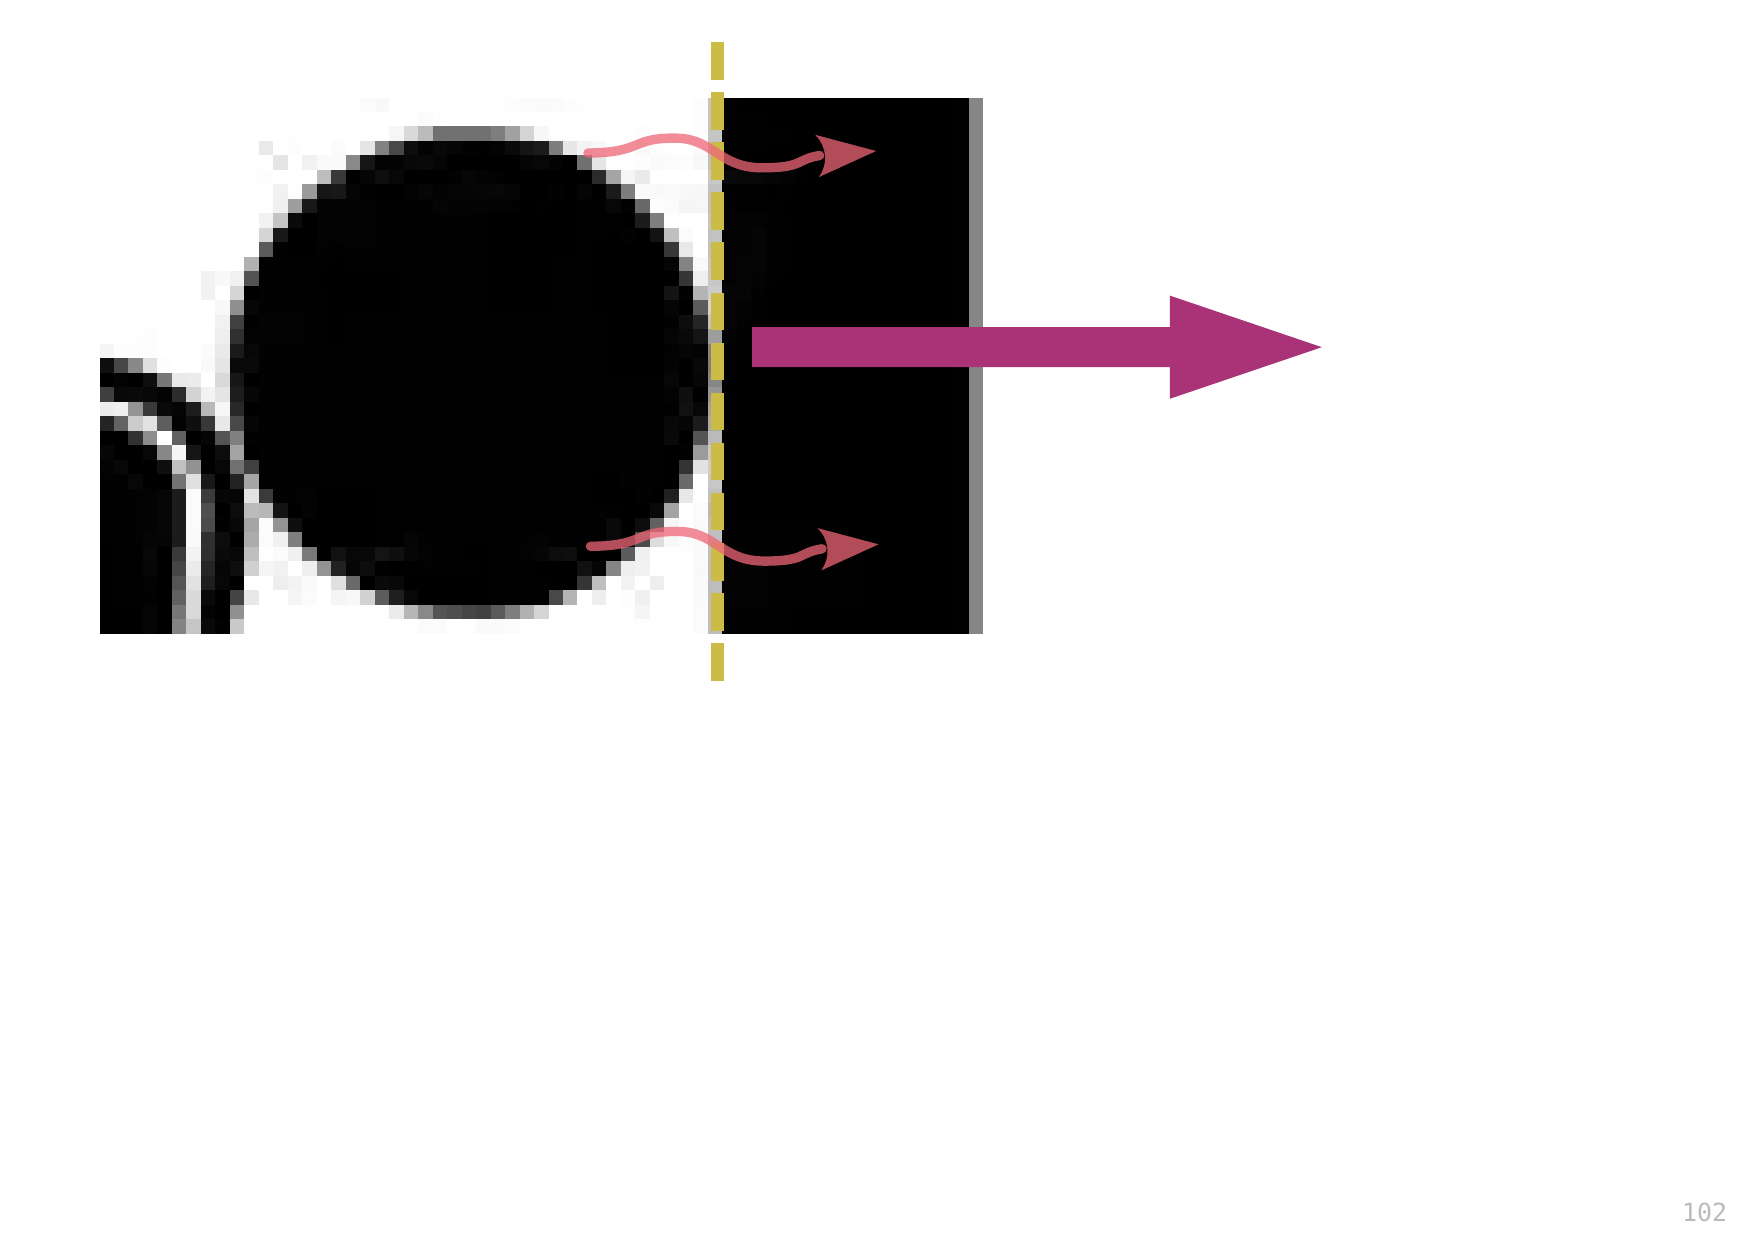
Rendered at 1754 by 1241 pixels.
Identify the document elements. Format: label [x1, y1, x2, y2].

text_box [752, 295, 1322, 399]
picture [100, 98, 998, 634]
